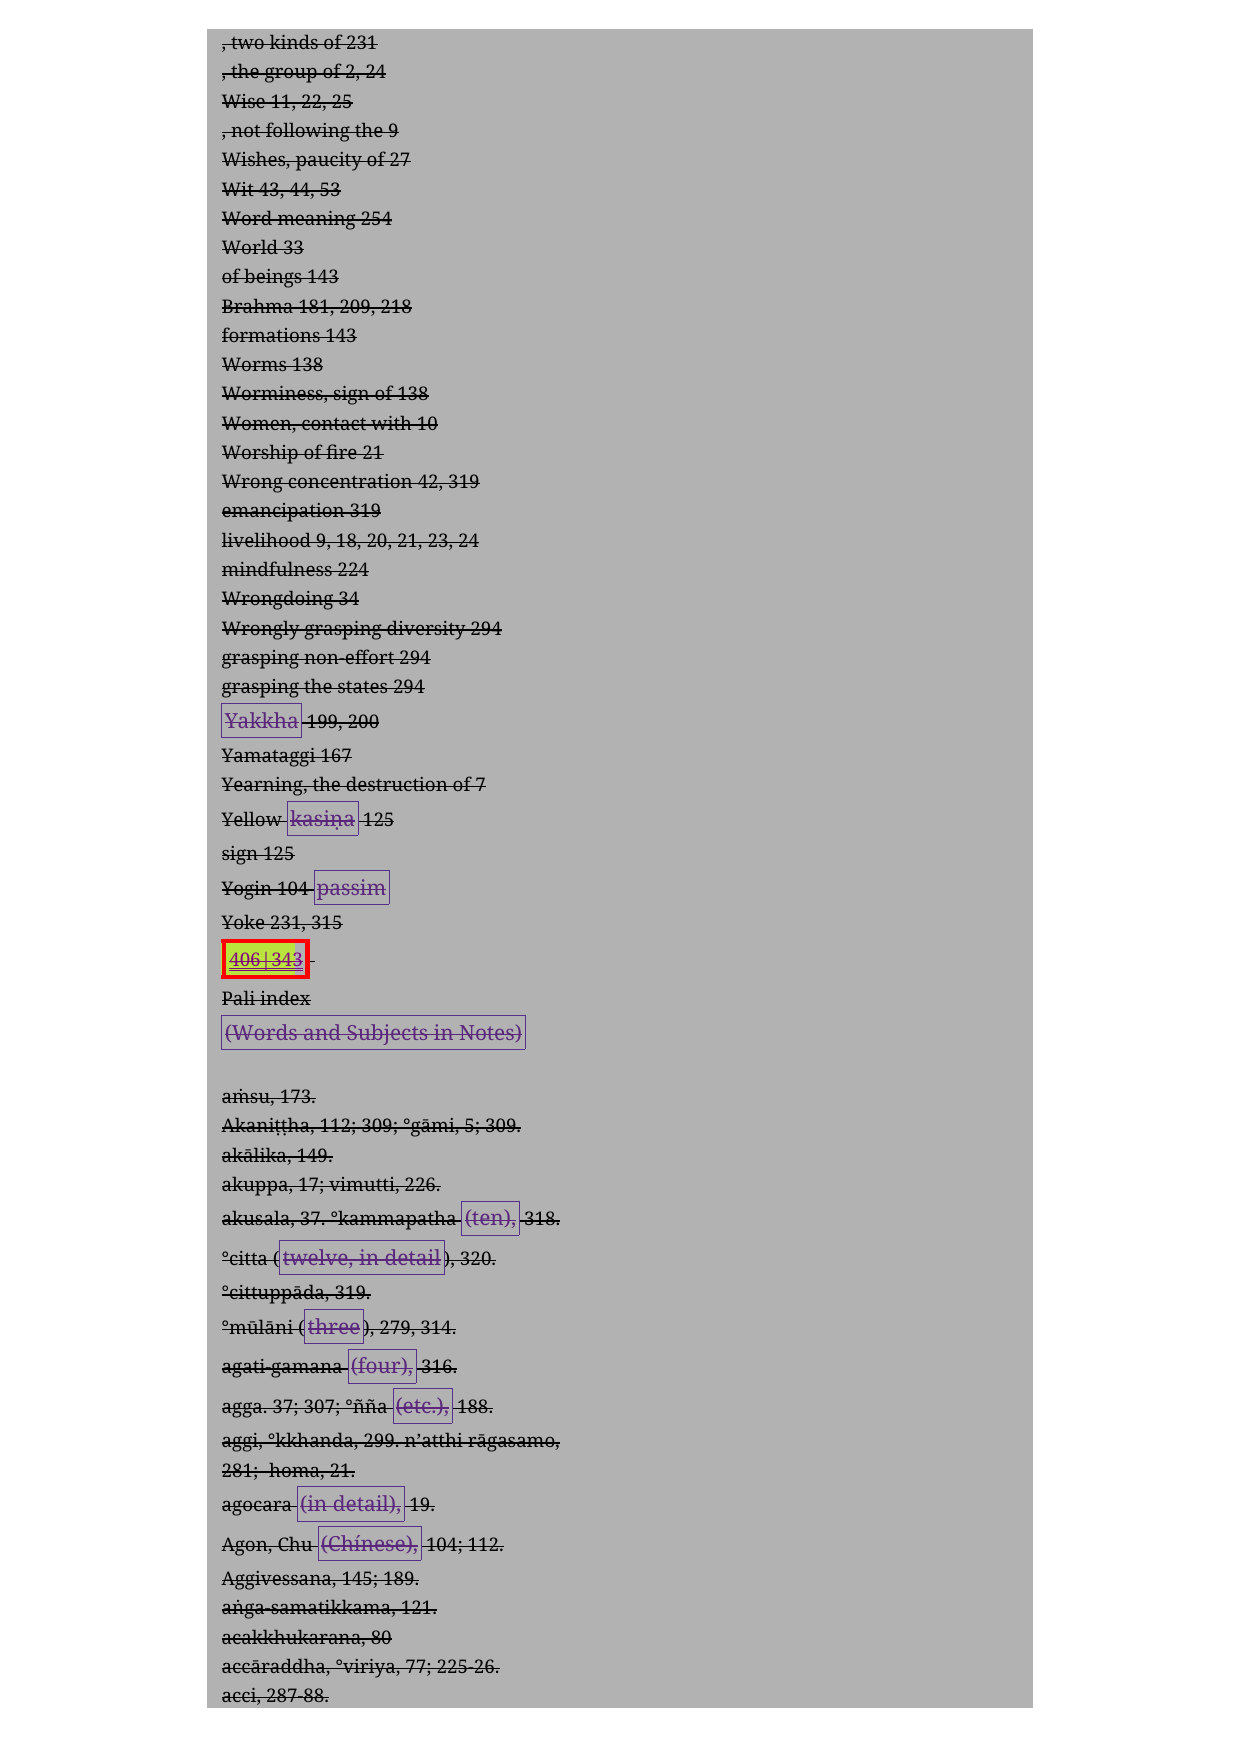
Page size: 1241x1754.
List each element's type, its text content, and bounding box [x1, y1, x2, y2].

text (etc.), [394, 1389, 452, 1423]
text Pali index [207, 985, 1033, 1011]
text Women, contact with 10 [207, 410, 1033, 436]
text 199, 200 [302, 703, 1033, 737]
text agati-gamana (four), [207, 1348, 416, 1383]
text passim [315, 871, 389, 904]
text sign 125 [207, 840, 1033, 866]
text Yakkha [222, 704, 301, 737]
text [207, 703, 221, 737]
text (Chínese), [319, 1527, 421, 1560]
text World 33 [207, 234, 1033, 260]
text 104; 112. [422, 1526, 1033, 1560]
text akālika, 149. [207, 1142, 1033, 1167]
text Yoke 231, 315 [207, 909, 1033, 935]
text 188. [453, 1388, 1033, 1423]
text akusala, 37. °kammapatha [207, 1201, 461, 1235]
text Worship of fire 21 [207, 439, 1033, 465]
text 316. [417, 1348, 1033, 1383]
text Wrong concentration 42, 319 [207, 468, 1033, 494]
text mindfulness 224 [207, 556, 1033, 582]
text akuppa, 17; vimutti, 226. [207, 1171, 1033, 1197]
text Wrongdoing 34 [207, 586, 1033, 611]
text ), 320. [445, 1240, 1033, 1274]
text , two kinds of 231 [207, 29, 1033, 55]
text ), 279, 314. [364, 1309, 1033, 1343]
text Yearning, the destruction of 7 [207, 772, 1033, 797]
text [310, 938, 1033, 979]
text agga. 37; 307; °ñña [207, 1388, 393, 1423]
text Worms 138 [207, 351, 1033, 377]
text [526, 1014, 1033, 1049]
text acakkhukarana, 80 [207, 1624, 1033, 1649]
text grasping non-effort 294 [207, 644, 1033, 670]
text Wishes, paucity of 27 [207, 147, 1033, 172]
text agocara [207, 1486, 297, 1521]
text Wit 43, 44, 53 [207, 176, 1033, 201]
text (Words and Subjects in Notes) [207, 1014, 525, 1049]
text 406|343 [207, 938, 309, 979]
text formations 143 [207, 322, 1033, 348]
text 281; -homa, 21. [207, 1457, 1033, 1482]
text , the group of 2, 24 [207, 59, 1033, 84]
text 19. [405, 1486, 1033, 1521]
text Akaniṭṭha, 112; 309; °gāmi, 5; 309. [207, 1113, 1033, 1138]
text 318. [520, 1201, 1033, 1235]
text °mūlāni ( [207, 1309, 304, 1343]
text emancipation 319 [207, 498, 1033, 523]
text 125 [359, 801, 1033, 835]
text kasiṇa [288, 802, 358, 835]
text aggi, °kkhanda, 299. n’atthi rāgasamo, [207, 1428, 1033, 1453]
text livelihood 9, 18, 20, 21, 23, 24 [207, 527, 1033, 553]
text Word meaning 254 [207, 205, 1033, 231]
text accāraddha, °viriya, 77; 225-26. [207, 1653, 1033, 1679]
text three [305, 1310, 363, 1343]
text aṅga-samatikkama, 121. [207, 1595, 1033, 1620]
text Wise 11, 22, 25 [207, 88, 1033, 113]
text Brahma 181, 209, 218 [207, 293, 1033, 318]
text Wrongly grasping diversity 294 [207, 615, 1033, 640]
text grasping the states 294 [207, 673, 1033, 699]
text of beings 143 [207, 264, 1033, 289]
text Yogin 104 [207, 870, 314, 904]
text °citta ( [207, 1240, 279, 1274]
text Yamataggi 167 [207, 742, 1033, 768]
text (ten), [462, 1202, 519, 1235]
text [390, 870, 1033, 904]
text Aggivessana, 145; 189. [207, 1565, 1033, 1591]
text , not following the 9 [207, 117, 1033, 143]
text acci, 287-88. [207, 1682, 1033, 1708]
text °cittuppāda, 319. [207, 1280, 1033, 1305]
text Agon, Chu [207, 1526, 318, 1560]
text (in detail), [298, 1487, 404, 1521]
text Worminess, sign of 138 [207, 381, 1033, 406]
text twelve, in detail [280, 1241, 444, 1274]
text aṁsu, 173. [207, 1083, 1033, 1109]
text Yellow [207, 801, 287, 835]
